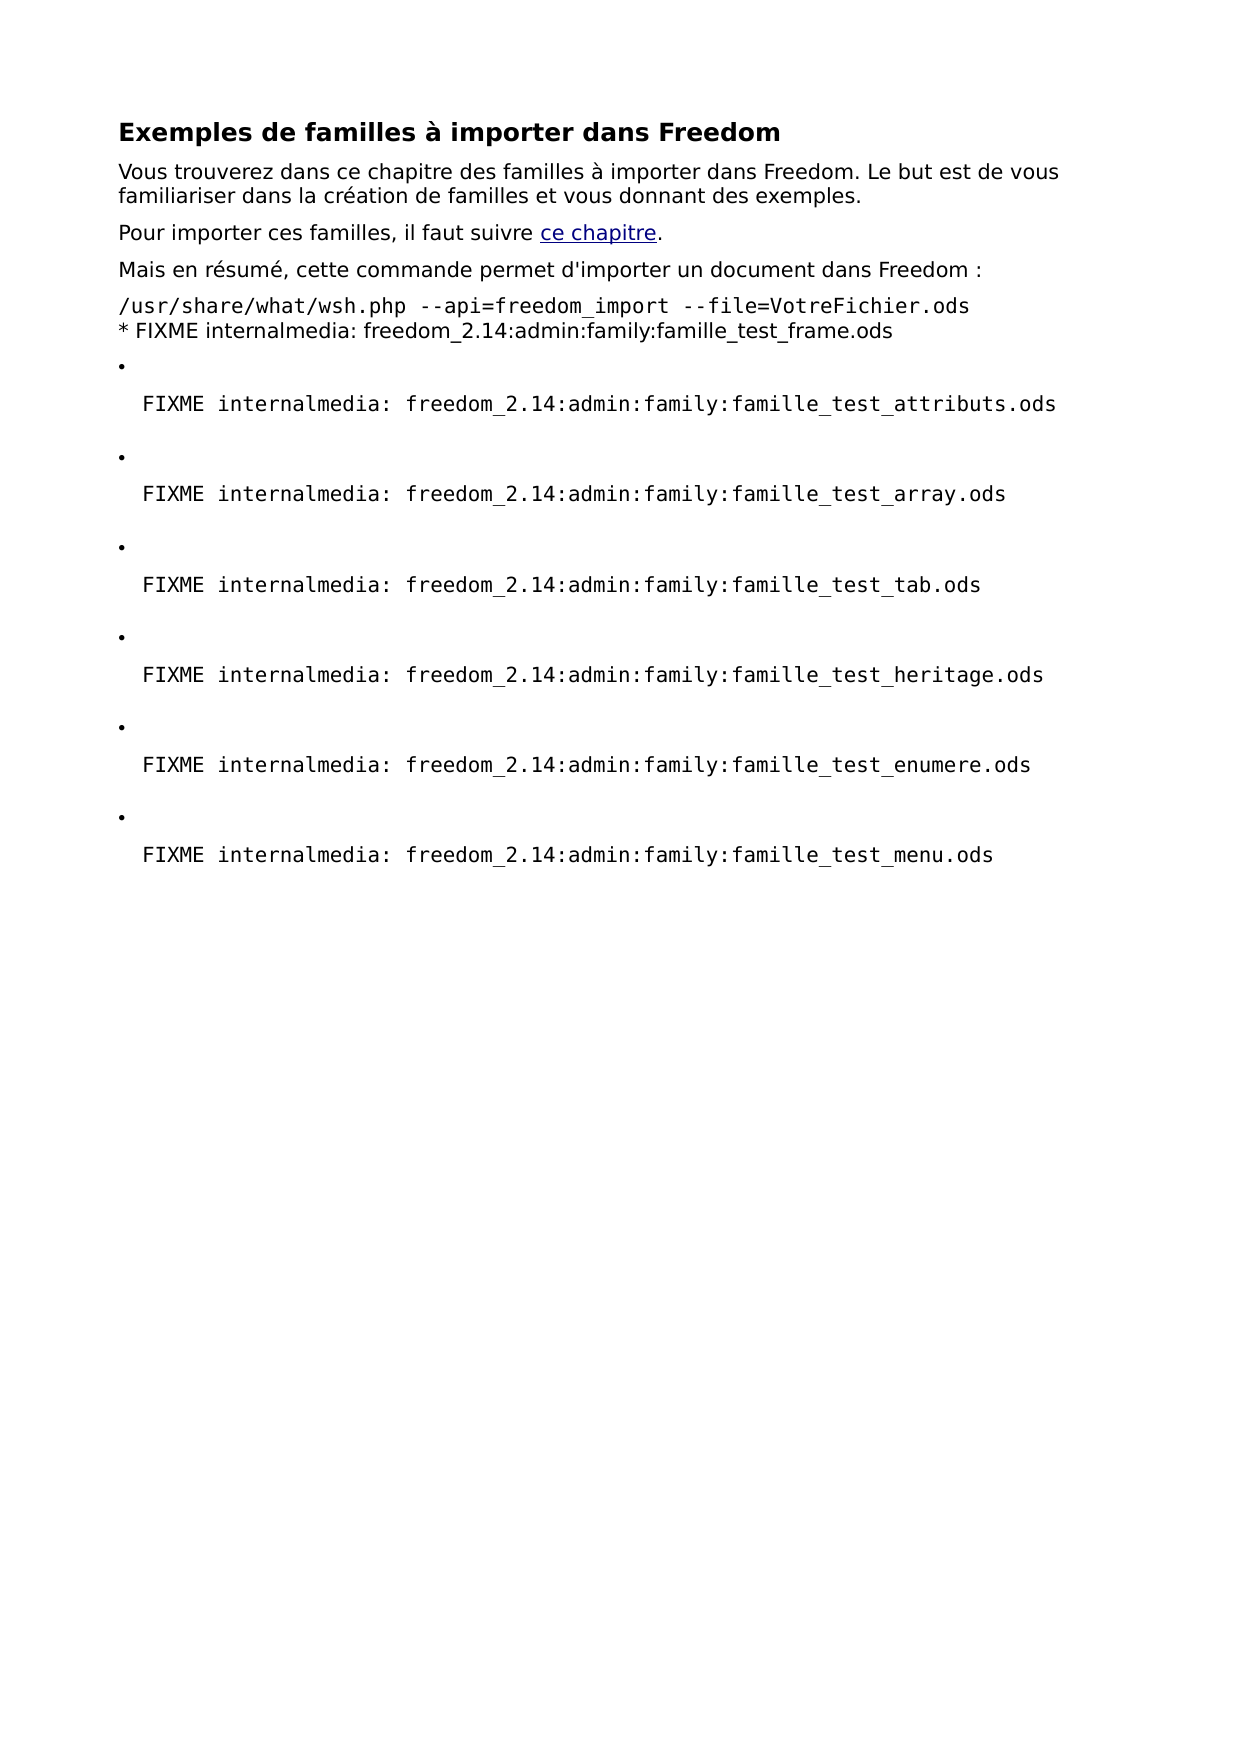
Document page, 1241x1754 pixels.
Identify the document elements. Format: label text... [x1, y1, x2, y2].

list FIXME internalmedia: freedom_2.14:admin:family:famille_test_menu.ods [118, 843, 1122, 867]
list FIXME internalmedia: freedom_2.14:admin:family:famille_test_enumere.ods [118, 753, 1122, 777]
text Vous trouverez dans ce chapitre des familles à importer dans Freedom. Le but est de vous familiariser dans la création de familles et vous donnant des exemples. [118, 160, 1122, 208]
list FIXME internalmedia: freedom_2.14:admin:family:famille_test_attributs.ods [118, 392, 1122, 416]
list FIXME internalmedia: freedom_2.14:admin:family:famille_test_tab.ods [118, 573, 1122, 597]
list FIXME internalmedia: freedom_2.14:admin:family:famille_test_array.ods [118, 482, 1122, 507]
text /usr/share/what/wsh.php --api=freedom_import --file=VotreFichier.ods [118, 294, 1122, 319]
text Mais en résumé, cette commande permet d'importer un document dans Freedom : [118, 258, 1122, 282]
text Pour importer ces familles, il faut suivre ce chapitre. [118, 221, 1122, 245]
subtitle Exemples de familles à importer dans Freedom [118, 118, 1122, 147]
list FIXME internalmedia: freedom_2.14:admin:family:famille_test_heritage.ods [118, 663, 1122, 687]
text * FIXME internalmedia: freedom_2.14:admin:family:famille_test_frame.ods [118, 319, 1122, 343]
